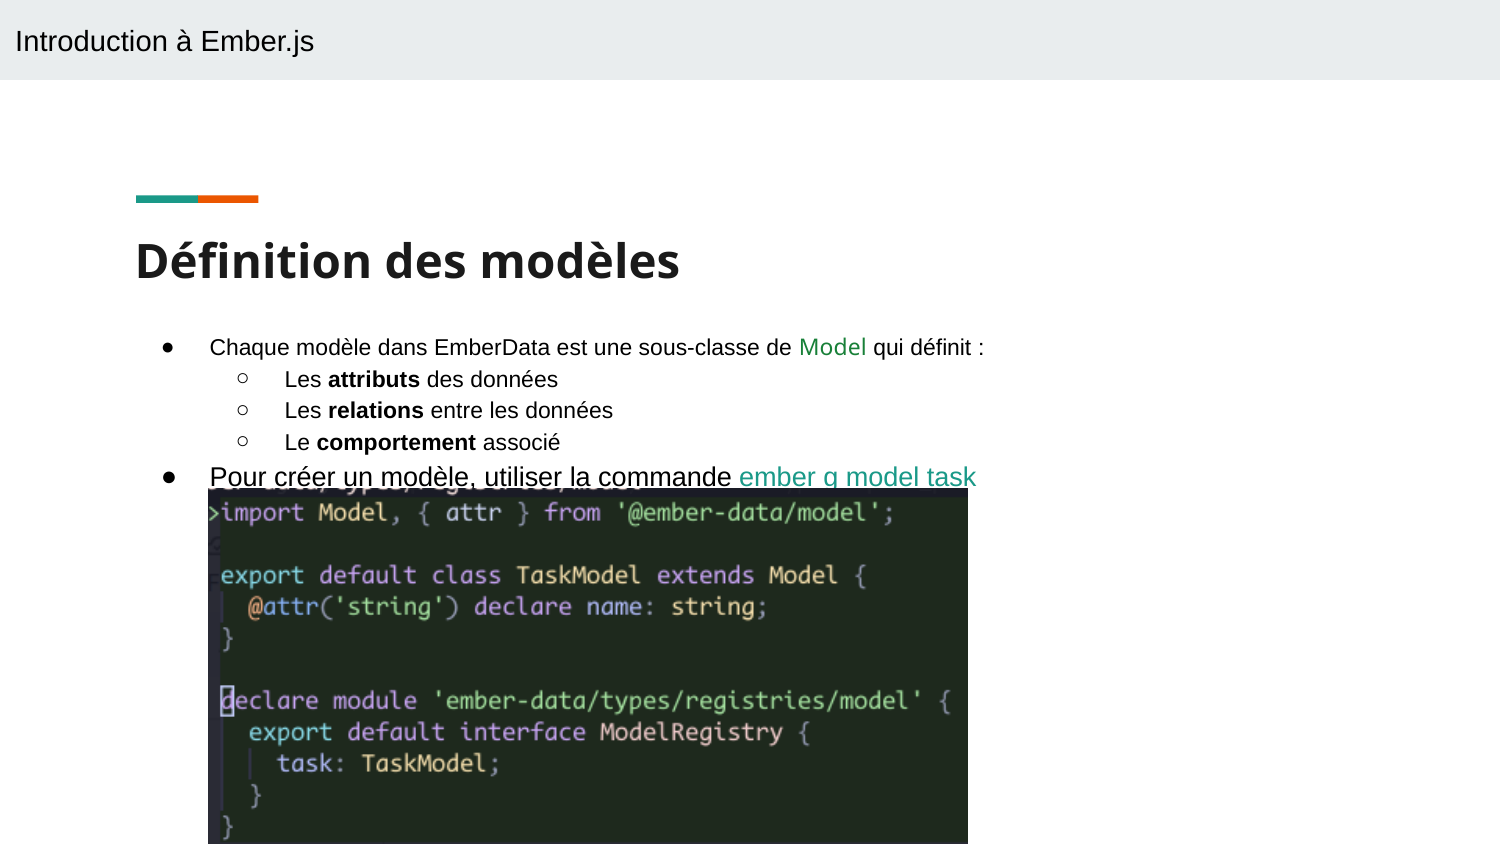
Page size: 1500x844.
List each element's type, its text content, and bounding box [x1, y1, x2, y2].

title Définition des modèles [119, 216, 1381, 305]
list Chaque modèle dans EmberData est une sous-classe de Model qui définit : Les attributs des données Les relations entre les données Le comportement associé Pour créer un modèle, utiliser la commande ember g model task [119, 313, 1381, 810]
picture [208, 488, 968, 844]
